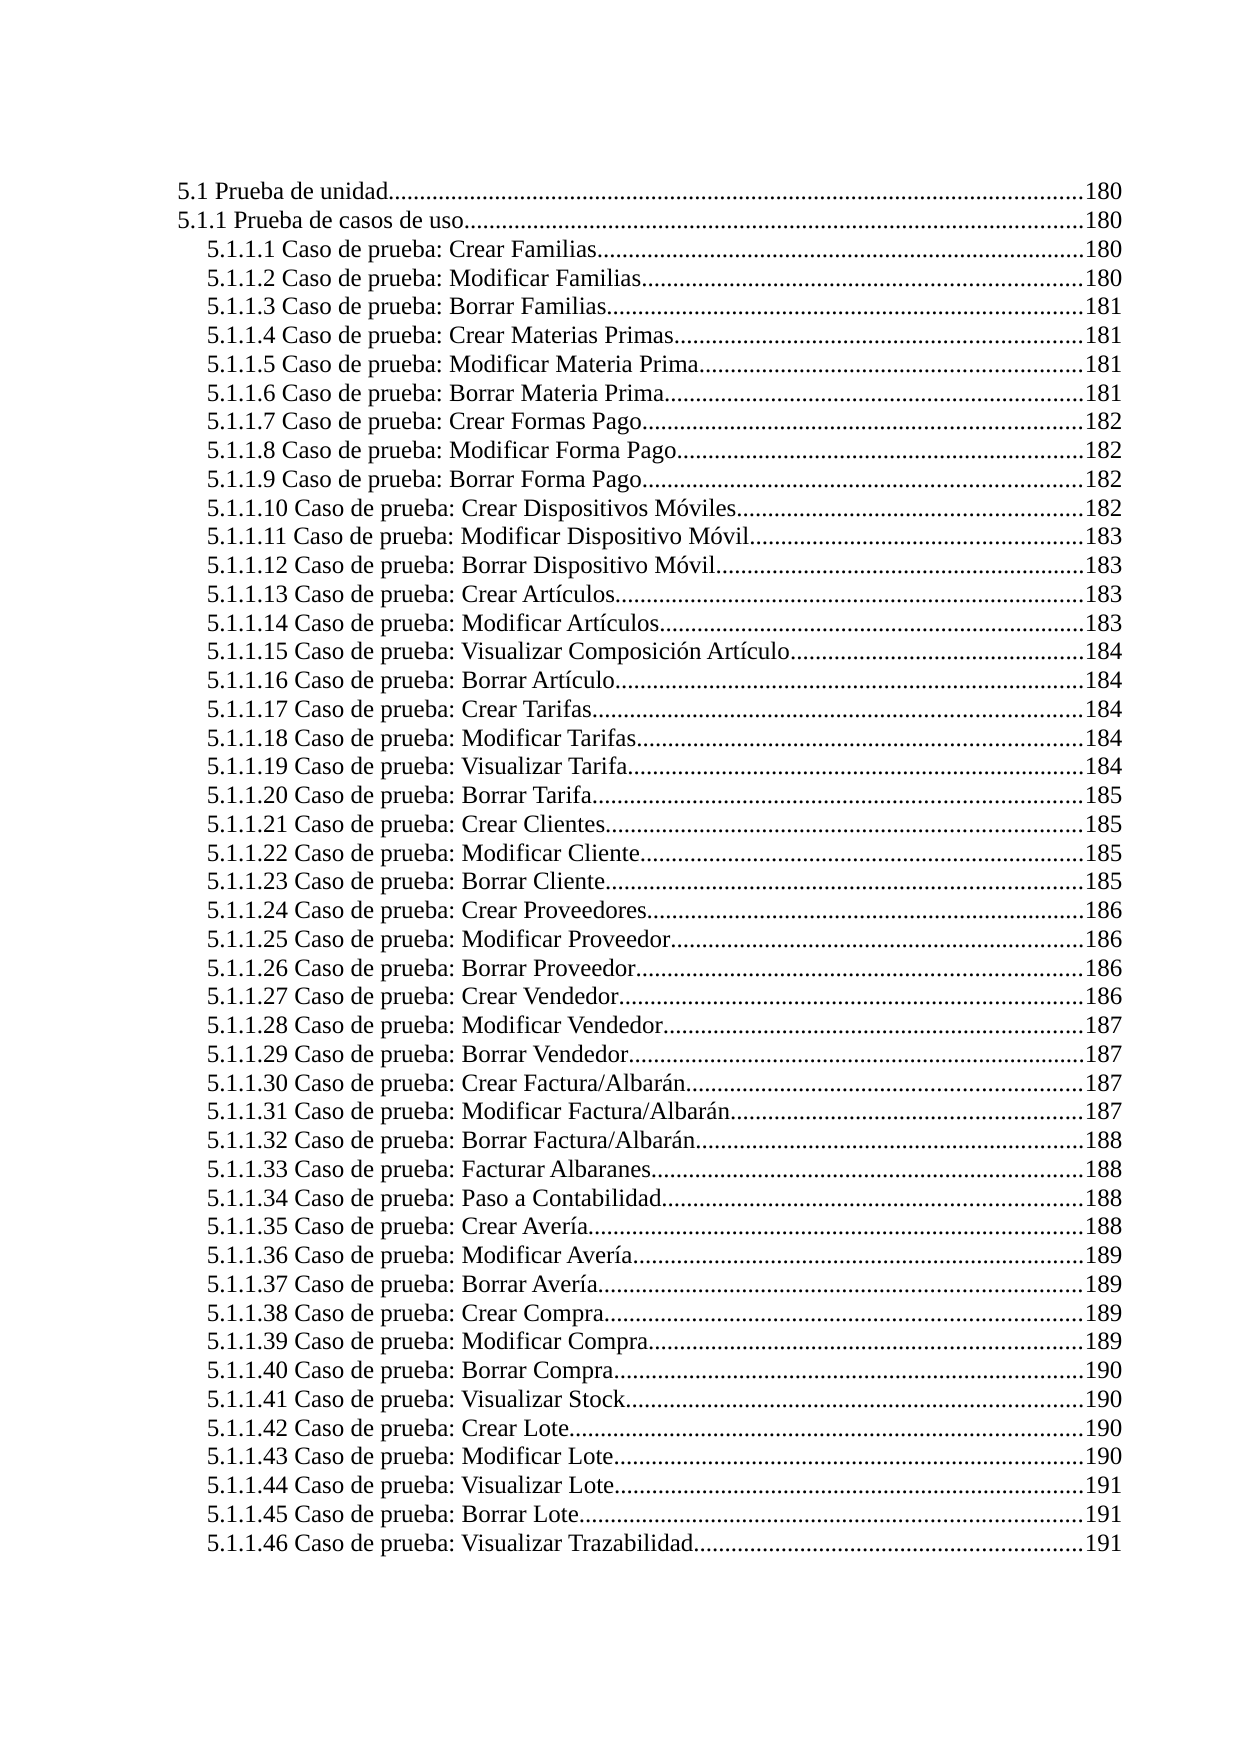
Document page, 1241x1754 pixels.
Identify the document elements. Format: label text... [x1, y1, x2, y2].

text 5.1.1.1 Caso de prueba: Crear Familias 180 [207, 234, 1122, 263]
text 5.1.1.4 Caso de prueba: Crear Materias Primas 181 [207, 320, 1122, 349]
text 5.1.1.43 Caso de prueba: Modificar Lote 190 [207, 1441, 1122, 1470]
text 5.1.1.29 Caso de prueba: Borrar Vendedor 187 [207, 1039, 1122, 1068]
text 5.1.1.28 Caso de prueba: Modificar Vendedor 187 [207, 1010, 1122, 1039]
text 5.1.1.20 Caso de prueba: Borrar Tarifa 185 [207, 780, 1122, 809]
text 5.1.1.25 Caso de prueba: Modificar Proveedor 186 [207, 924, 1122, 953]
text 5.1.1.21 Caso de prueba: Crear Clientes 185 [207, 809, 1122, 838]
text 5.1.1.31 Caso de prueba: Modificar Factura/Albarán 187 [207, 1096, 1122, 1125]
text 5.1.1.8 Caso de prueba: Modificar Forma Pago 182 [207, 435, 1122, 464]
text 5.1.1.26 Caso de prueba: Borrar Proveedor 186 [207, 953, 1122, 981]
text 5.1.1.38 Caso de prueba: Crear Compra 189 [207, 1298, 1122, 1326]
text 5.1.1.17 Caso de prueba: Crear Tarifas 184 [207, 694, 1122, 723]
text 5.1.1.18 Caso de prueba: Modificar Tarifas 184 [207, 723, 1122, 751]
text 5.1.1.45 Caso de prueba: Borrar Lote 191 [207, 1499, 1122, 1528]
text 5.1.1.10 Caso de prueba: Crear Dispositivos Móviles 182 [207, 493, 1122, 521]
text 5.1.1.34 Caso de prueba: Paso a Contabilidad 188 [207, 1183, 1122, 1211]
text 5.1.1.27 Caso de prueba: Crear Vendedor 186 [207, 981, 1122, 1010]
text 5.1.1.6 Caso de prueba: Borrar Materia Prima 181 [207, 378, 1122, 406]
text 5.1 Prueba de unidad 180 [177, 176, 1122, 205]
text 5.1.1.3 Caso de prueba: Borrar Familias 181 [207, 291, 1122, 320]
text 5.1.1 Prueba de casos de uso 180 [177, 205, 1122, 234]
text 5.1.1.11 Caso de prueba: Modificar Dispositivo Móvil 183 [207, 521, 1122, 550]
text 5.1.1.41 Caso de prueba: Visualizar Stock 190 [207, 1384, 1122, 1413]
text 5.1.1.7 Caso de prueba: Crear Formas Pago 182 [207, 406, 1122, 435]
text 5.1.1.40 Caso de prueba: Borrar Compra 190 [207, 1355, 1122, 1384]
text 5.1.1.39 Caso de prueba: Modificar Compra 189 [207, 1326, 1122, 1355]
text 5.1.1.2 Caso de prueba: Modificar Familias 180 [207, 263, 1122, 291]
text 5.1.1.46 Caso de prueba: Visualizar Trazabilidad 191 [207, 1528, 1122, 1556]
text 5.1.1.32 Caso de prueba: Borrar Factura/Albarán 188 [207, 1125, 1122, 1154]
text 5.1.1.15 Caso de prueba: Visualizar Composición Artículo 184 [207, 636, 1122, 665]
text 5.1.1.14 Caso de prueba: Modificar Artículos 183 [207, 608, 1122, 636]
text 5.1.1.19 Caso de prueba: Visualizar Tarifa 184 [207, 751, 1122, 780]
text 5.1.1.13 Caso de prueba: Crear Artículos 183 [207, 579, 1122, 608]
text 5.1.1.37 Caso de prueba: Borrar Avería 189 [207, 1269, 1122, 1298]
text 5.1.1.5 Caso de prueba: Modificar Materia Prima 181 [207, 349, 1122, 378]
text 5.1.1.9 Caso de prueba: Borrar Forma Pago 182 [207, 464, 1122, 493]
text 5.1.1.16 Caso de prueba: Borrar Artículo 184 [207, 665, 1122, 694]
text 5.1.1.12 Caso de prueba: Borrar Dispositivo Móvil 183 [207, 550, 1122, 579]
text 5.1.1.22 Caso de prueba: Modificar Cliente 185 [207, 838, 1122, 866]
text 5.1.1.35 Caso de prueba: Crear Avería 188 [207, 1211, 1122, 1240]
text 5.1.1.24 Caso de prueba: Crear Proveedores 186 [207, 895, 1122, 924]
text 5.1.1.23 Caso de prueba: Borrar Cliente 185 [207, 866, 1122, 895]
text 5.1.1.30 Caso de prueba: Crear Factura/Albarán 187 [207, 1068, 1122, 1096]
text 5.1.1.36 Caso de prueba: Modificar Avería 189 [207, 1240, 1122, 1269]
text 5.1.1.42 Caso de prueba: Crear Lote 190 [207, 1413, 1122, 1441]
text 5.1.1.33 Caso de prueba: Facturar Albaranes 188 [207, 1154, 1122, 1183]
text 5.1.1.44 Caso de prueba: Visualizar Lote 191 [207, 1470, 1122, 1499]
